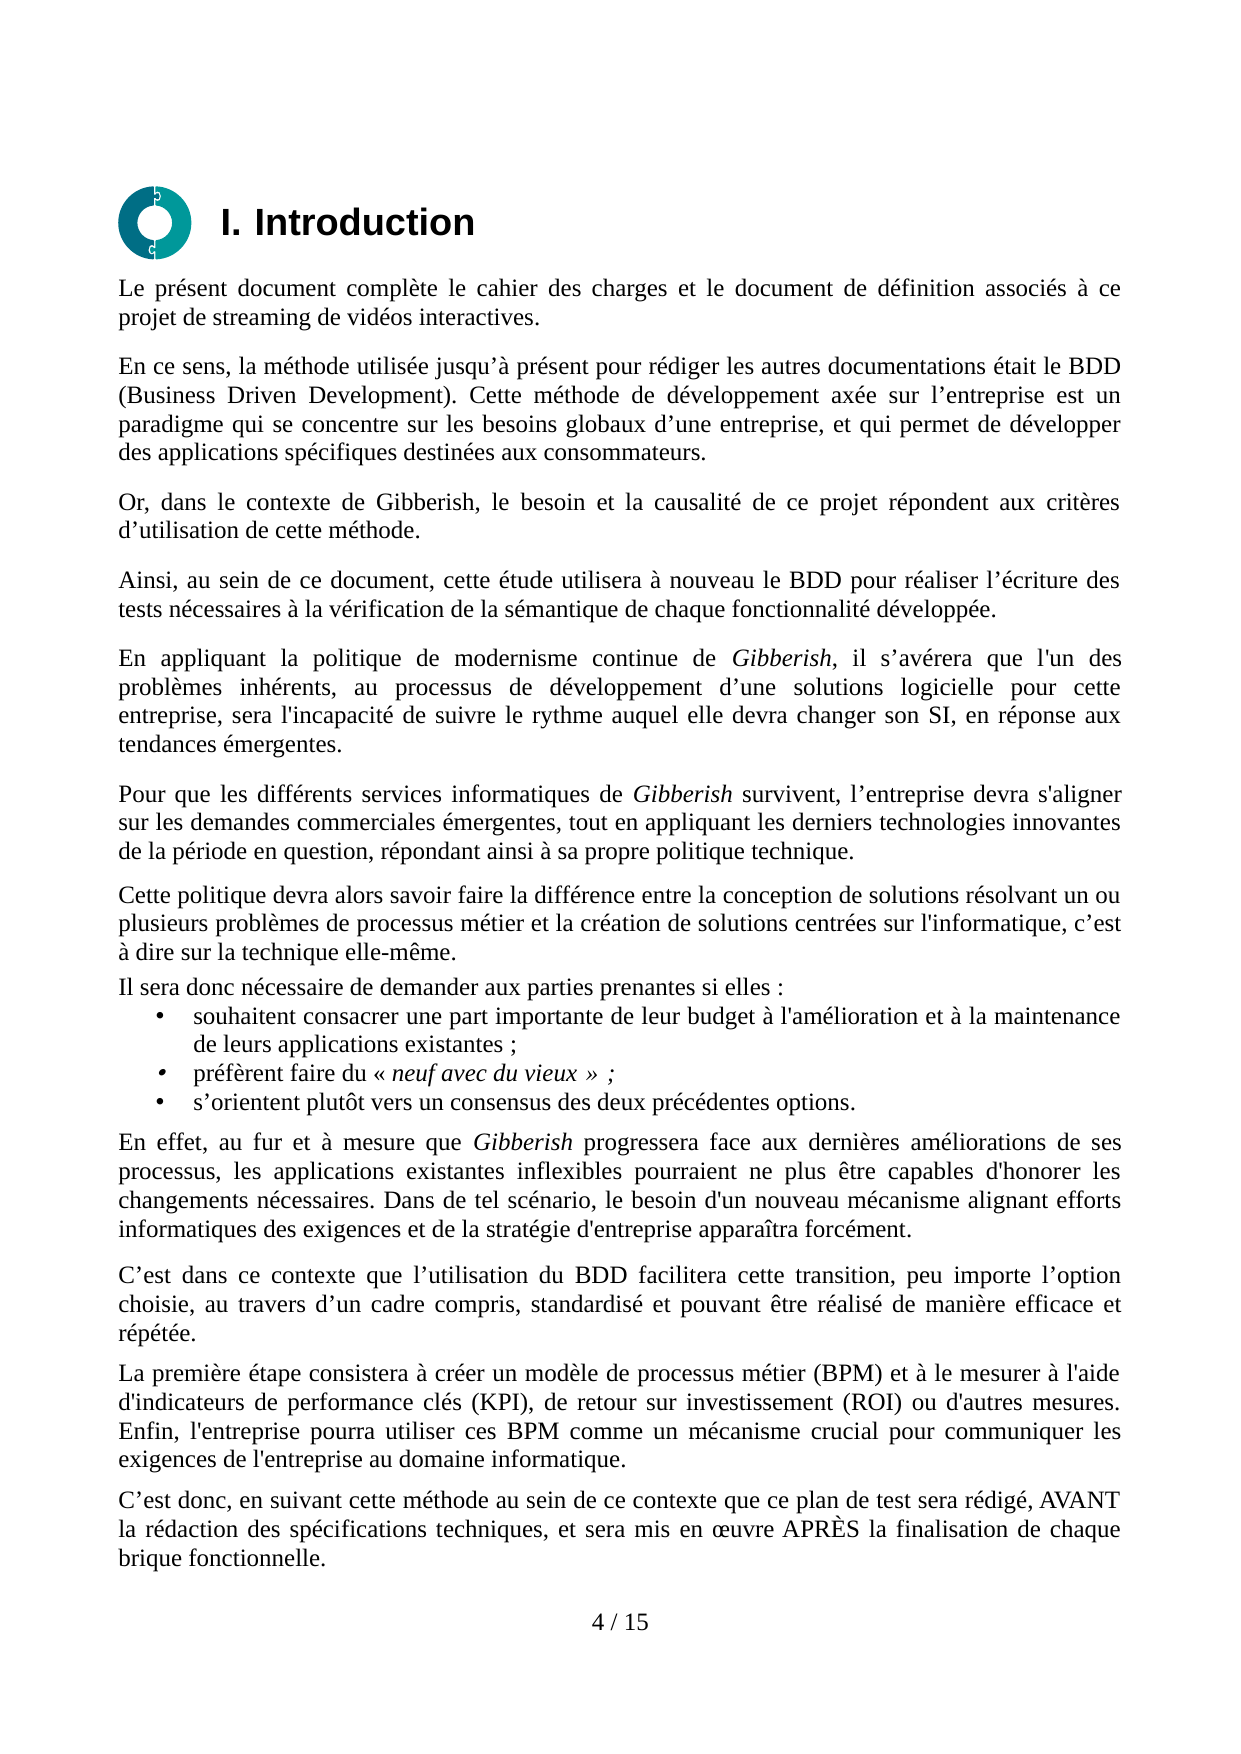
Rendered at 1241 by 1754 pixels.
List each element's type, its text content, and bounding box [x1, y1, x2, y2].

text En effet, au fur et à mesure que Gibberish progressera face aux dernières améliorations de ses processus, les applications existantes inflexibles pourraient ne plus être capables d'honorer les changements nécessaires. Dans de tel scénario, le besoin d'un nouveau mécanisme alignant efforts informatiques des exigences et de la stratégie d'entreprise apparaîtra forcément. [118, 1127, 1122, 1242]
text La première étape consistera à créer un modèle de processus métier (BPM) et à le mesurer à l'aide d'indicateurs de performance clés (KPI), de retour sur investissement (ROI) ou d'autres mesures. Enfin, l'entreprise pourra utiliser ces BPM comme un mécanisme crucial pour communiquer les exigences de l'entreprise au domaine informatique. [118, 1358, 1122, 1473]
text C’est donc, en suivant cette méthode au sein de ce contexte que ce plan de test sera rédigé, AVANT la rédaction des spécifications techniques, et sera mis en œuvre APRÈS la finalisation de chaque brique fonctionnelle. [118, 1485, 1122, 1571]
text En appliquant la politique de modernisme continue de Gibberish, il s’avérera que l'un des problèmes inhérents, au processus de développement d’une solutions logicielle pour cette entreprise, sera l'incapacité de suivre le rythme auquel elle devra changer son SI, en réponse aux tendances émergentes. [118, 643, 1122, 758]
text Il sera donc nécessaire de demander aux parties prenantes si elles : [118, 972, 1122, 1001]
text Or, dans le contexte de Gibberish, le besoin et la causalité de ce projet répondent aux critères d’utilisation de cette méthode. [118, 487, 1122, 544]
text Cette politique devra alors savoir faire la différence entre la conception de solutions résolvant un ou plusieurs problèmes de processus métier et la création de solutions centrées sur l'informatique, c’est à dire sur la technique elle-même. [118, 880, 1122, 966]
text Pour que les différents services informatiques de Gibberish survivent, l’entreprise devra s'aligner sur les demandes commerciales émergentes, tout en appliquant les derniers technologies innovantes de la période en question, répondant ainsi à sa propre politique technique. [118, 779, 1122, 865]
text En ce sens, la méthode utilisée jusqu’à présent pour rédiger les autres documentations était le BDD (Business Driven Development). Cette méthode de développement axée sur l’entreprise est un paradigme qui se concentre sur les besoins globaux d’une entreprise, et qui permet de développer des applications spécifiques destinées aux consommateurs. [118, 351, 1122, 466]
subtitle [138, 200, 172, 240]
text C’est dans ce contexte que l’utilisation du BDD facilitera cette transition, peu importe l’option choisie, au travers d’un cadre compris, standardisé et pouvant être réalisé de manière efficace et répétée. [118, 1260, 1122, 1346]
text Le présent document complète le cahier des charges et le document de définition associés à ce projet de streaming de vidéos interactives. [118, 273, 1122, 331]
list souhaitent consacrer une part importante de leur budget à l'amélioration et à la maintenance de leurs applications existantes ; [156, 1001, 1122, 1058]
list s’orientent plutôt vers un consensus des deux précédentes options. [156, 1087, 1122, 1116]
text Ainsi, au sein de ce document, cette étude utilisera à nouveau le BDD pour réaliser l’écriture des tests nécessaires à la vérification de la sémantique de chaque fonctionnalité développée. [118, 565, 1122, 622]
list préfèrent faire du « neuf avec du vieux » ; [156, 1058, 1122, 1087]
subtitle Introduction [185, 200, 1122, 244]
